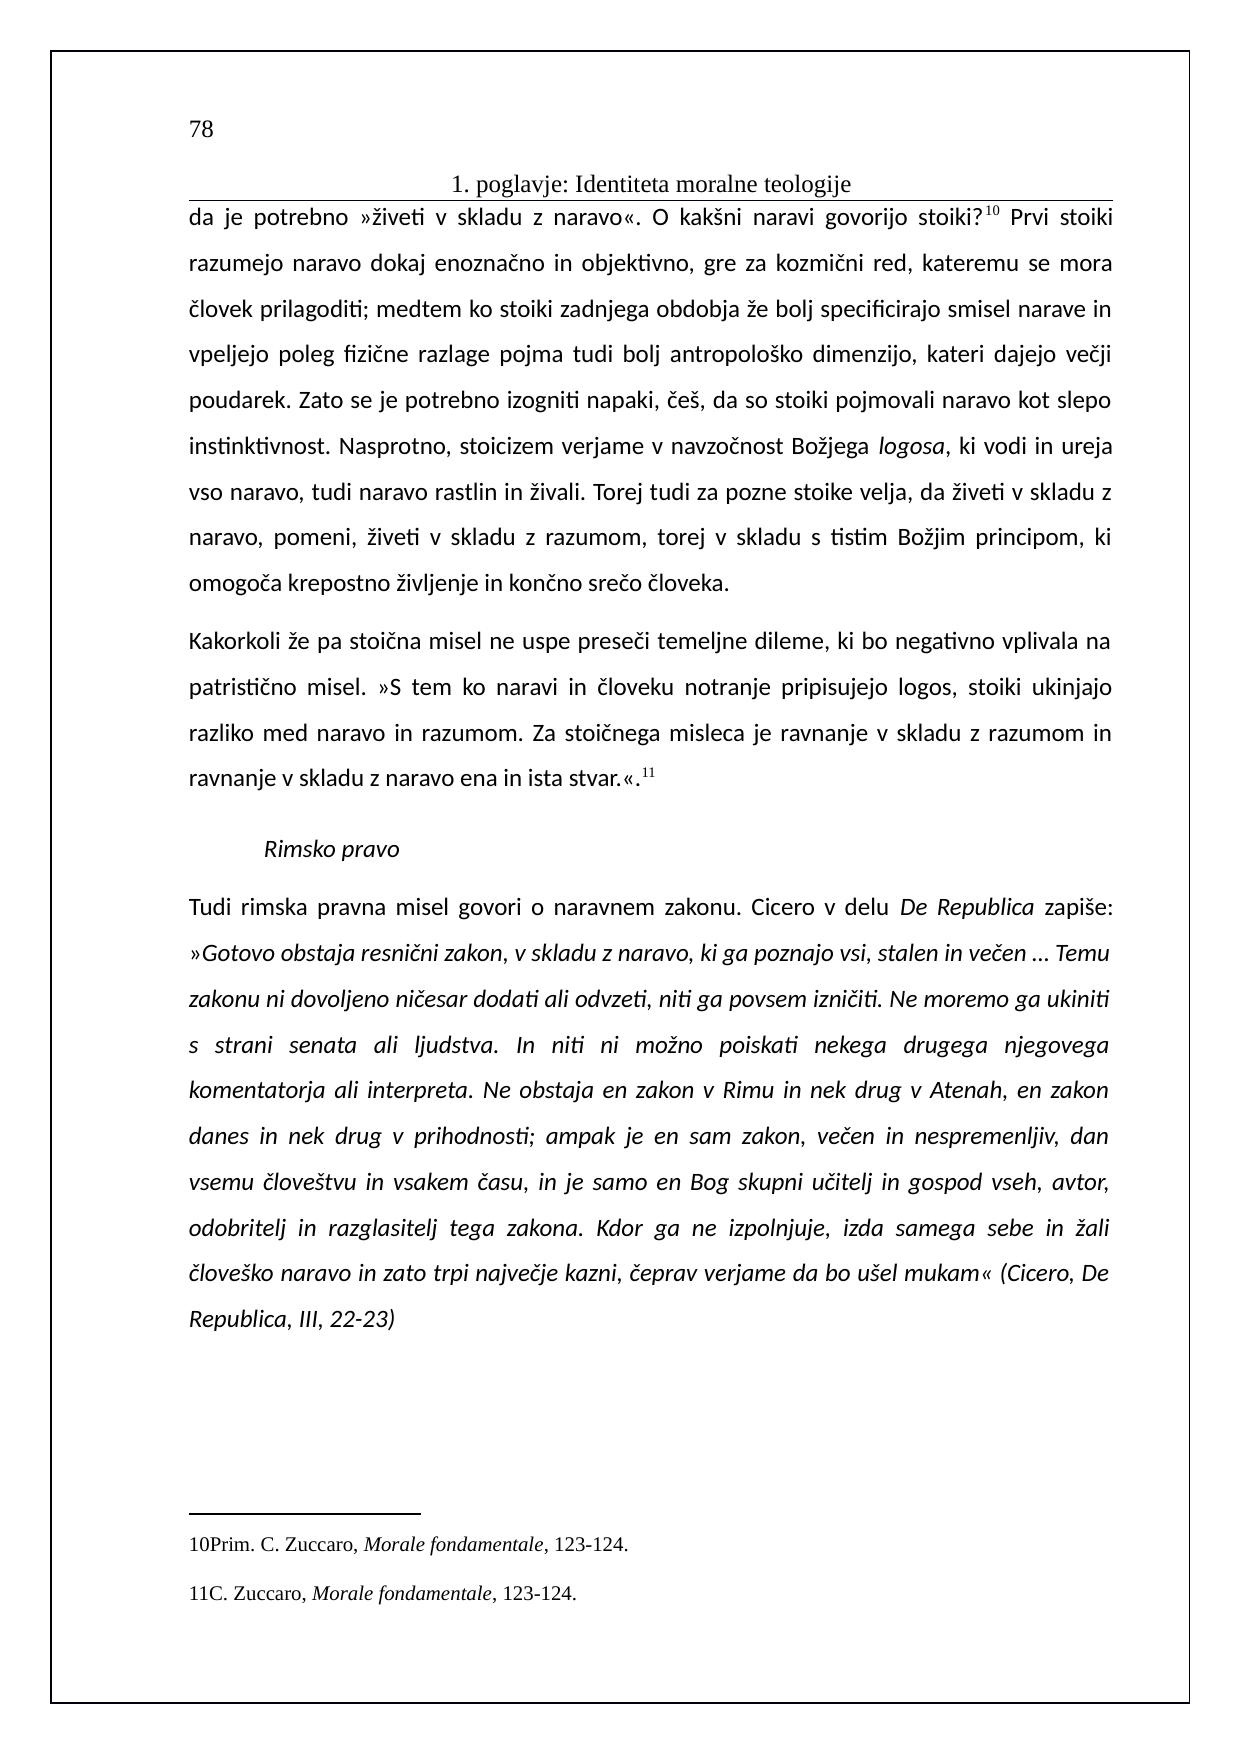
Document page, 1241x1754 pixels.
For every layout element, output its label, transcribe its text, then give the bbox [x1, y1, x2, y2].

text C. Zuccaro, Morale fondamentale, 123-124. [189, 1581, 1113, 1605]
text da je potrebno »živeti v skladu z naravo«. O kakšni naravi govorijo stoiki? Prvi stoiki razumejo naravo dokaj enoznačno in objektivno, gre za kozmični red, kateremu se mora človek prilagoditi; medtem ko stoiki zadnjega obdobja že bolj specificirajo smisel narave in vpeljejo poleg fizične razlage pojma tudi bolj antropološko dimenzijo, kateri dajejo večji poudarek. Zato se je potrebno izogniti napaki, češ, da so stoiki pojmovali naravo kot slepo instinktivnost. Nasprotno, stoicizem verjame v navzočnost Božjega logosa, ki vodi in ureja vso naravo, tudi naravo rastlin in živali. Torej tudi za pozne stoike velja, da živeti v skladu z naravo, pomeni, živeti v skladu z razumom, torej v skladu s tistim Božjim principom, ki omogoča krepostno življenje in končno srečo človeka. [189, 201, 1113, 598]
text Prim. C. Zuccaro, Morale fondamentale, 123-124. [189, 1532, 1113, 1556]
text Tudi rimska pravna misel govori o naravnem zakonu. Cicero v delu De Republica zapiše: »Gotovo obstaja resnični zakon, v skladu z naravo, ki ga poznajo vsi, stalen in večen … Temu zakonu ni dovoljeno ničesar dodati ali odvzeti, niti ga povsem izničiti. Ne moremo ga ukiniti s strani senata ali ljudstva. In niti ni možno poiskati nekega drugega njegovega komentatorja ali interpreta. Ne obstaja en zakon v Rimu in nek drug v Atenah, en zakon danes in nek drug v prihodnosti; ampak je en sam zakon, večen in nespremenljiv, dan vsemu človeštvu in vsakem času, in je samo en Bog skupni učitelj in gospod vseh, avtor, odobritelj in razglasitelj tega zakona. Kdor ga ne izpolnjuje, izda samega sebe in žali človeško naravo in zato trpi največje kazni, čeprav verjame da bo ušel mukam« (Cicero, De Republica, III, 22-23) [189, 892, 1113, 1334]
text Kakorkoli že pa stoična misel ne uspe preseči temeljne dileme, ki bo negativno vplivala na patristično misel. »S tem ko naravi in človeku notranje pripisujejo logos, stoiki ukinjajo razliko med naravo in razumom. Za stoičnega misleca je ravnanje v skladu z razumom in ravnanje v skladu z naravo ena in ista stvar.«. [189, 625, 1113, 793]
subtitle Rimsko pravo [189, 833, 1113, 864]
